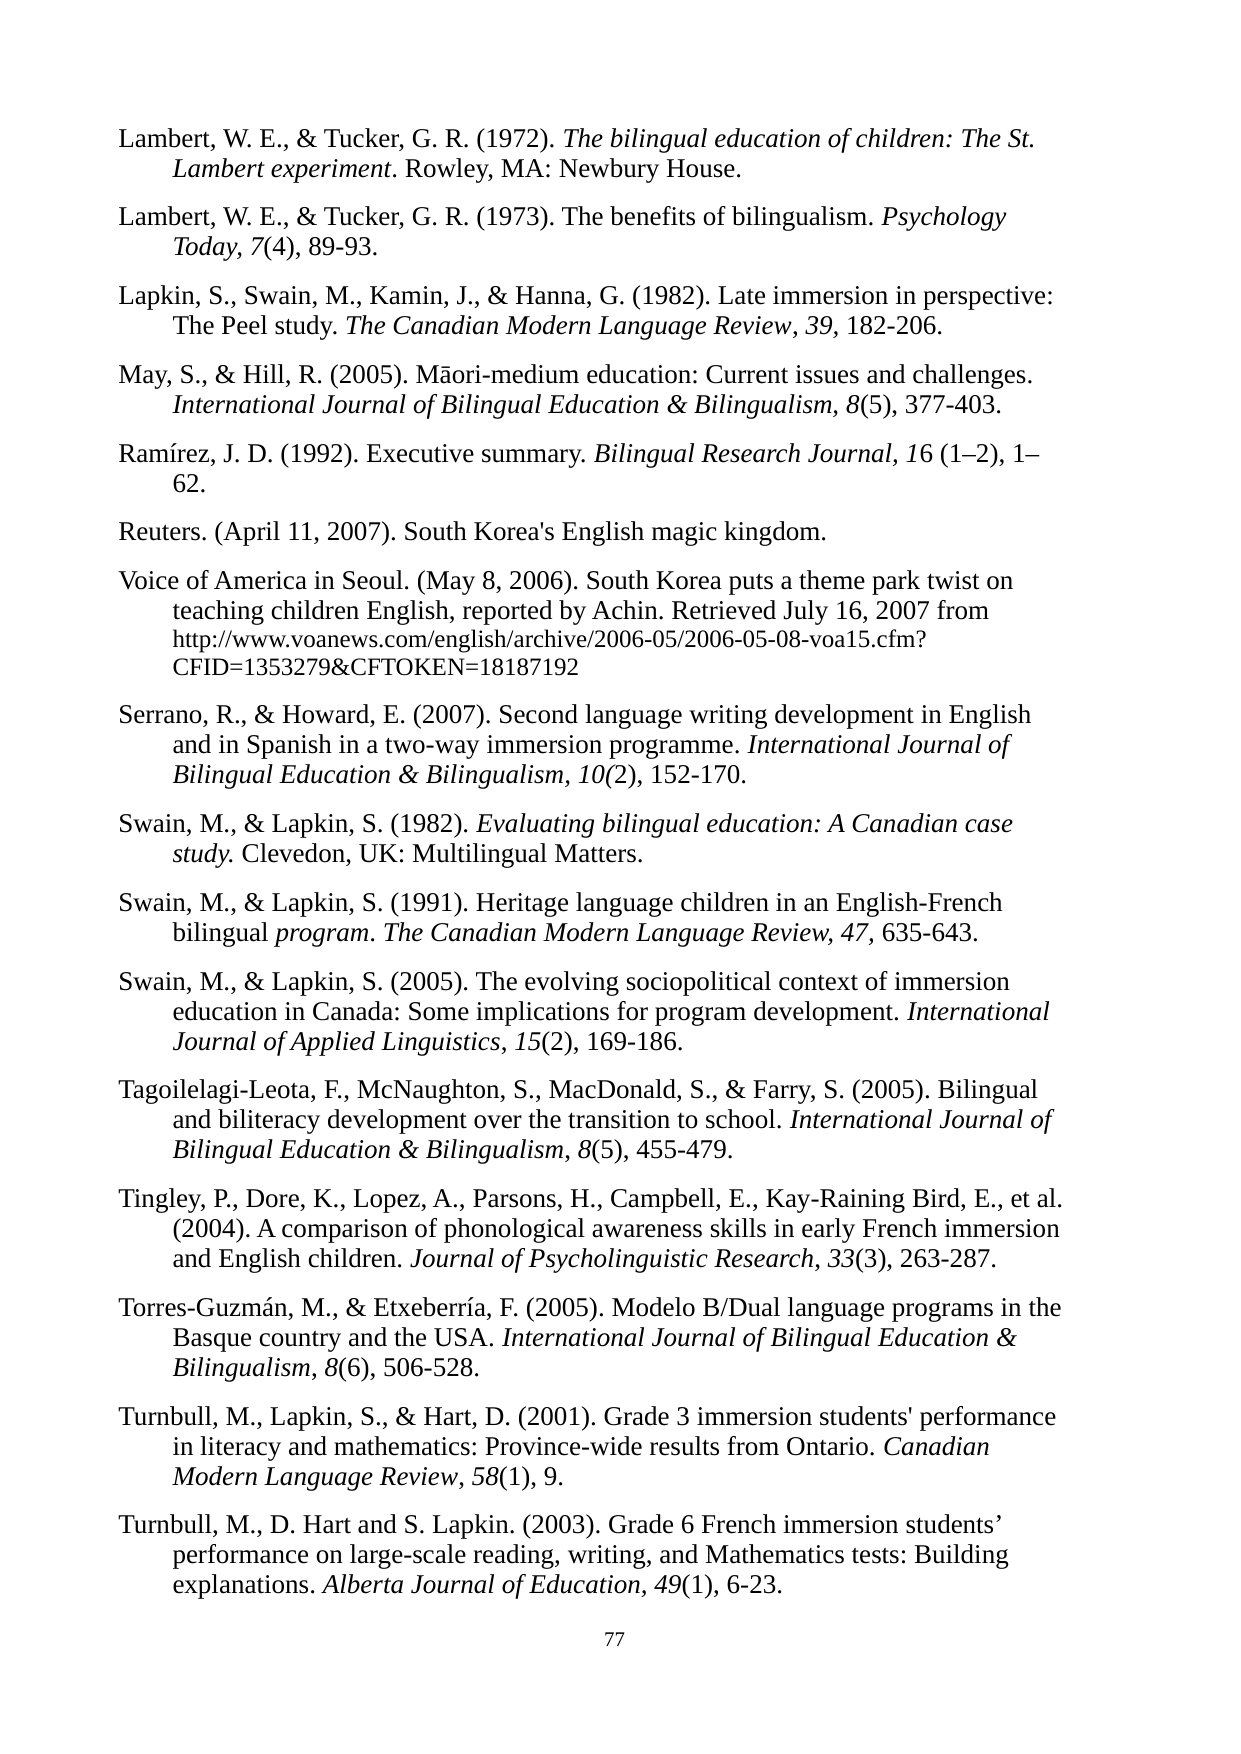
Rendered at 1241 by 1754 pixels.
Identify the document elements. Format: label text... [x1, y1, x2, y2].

text Lapkin, S., Swain, M., Kamin, J., & Hanna, G. (1982). Late immersion in perspective: The Peel study. The Canadian Modern Language Review, 39, 182-206. [118, 280, 1069, 340]
text May, S., & Hill, R. (2005). Māori-medium education: Current issues and challenges. International Journal of Bilingual Education & Bilingualism, 8(5), 377-403. [118, 359, 1069, 419]
text Swain, M., & Lapkin, S. (2005). The evolving sociopolitical context of immersion education in Canada: Some implications for program development. International Journal of Applied Linguistics, 15(2), 169-186. [118, 966, 1069, 1056]
text Lambert, W. E., & Tucker, G. R. (1973). The benefits of bilingualism. Psychology Today, 7(4), 89-93. [118, 202, 1069, 262]
text Torres-Guzmán, M., & Etxeberría, F. (2005). Modelo B/Dual language programs in the Basque country and the USA. International Journal of Bilingual Education & Bilingualism, 8(6), 506-528. [118, 1292, 1069, 1382]
text Reuters. (April 11, 2007). South Korea's English magic kingdom. [118, 517, 1069, 547]
text Tagoilelagi-Leota, F., McNaughton, S., MacDonald, S., & Farry, S. (2005). Bilingual and biliteracy development over the transition to school. International Journal of Bilingual Education & Bilingualism, 8(5), 455-479. [118, 1074, 1069, 1164]
text Voice of America in Seoul. (May 8, 2006). South Korea puts a theme park twist on teaching children English, reported by Achin. Retrieved July 16, 2007 from http://www.voanews.com/english/archive/2006-05/2006-05-08-voa15.cfm?CFID=1353279&CFTOKEN=18187192 [118, 565, 1069, 681]
text Serrano, R., & Howard, E. (2007). Second language writing development in English and in Spanish in a two-way immersion programme. International Journal of Bilingual Education & Bilingualism, 10(2), 152-170. [118, 699, 1069, 789]
text Swain, M., & Lapkin, S. (1991). Heritage language children in an English-French bilingual program. The Canadian Modern Language Review, 47, 635-643. [118, 887, 1069, 947]
text Turnbull, M., Lapkin, S., & Hart, D. (2001). Grade 3 immersion students' performance in literacy and mathematics: Province-wide results from Ontario. Canadian Modern Language Review, 58(1), 9. [118, 1401, 1069, 1491]
text Tingley, P., Dore, K., Lopez, A., Parsons, H., Campbell, E., Kay-Raining Bird, E., et al. (2004). A comparison of phonological awareness skills in early French immersion and English children. Journal of Psycholinguistic Research, 33(3), 263-287. [118, 1183, 1069, 1273]
text Turnbull, M., D. Hart and S. Lapkin. (2003). Grade 6 French immersion students’ performance on large-scale reading, writing, and Mathematics tests: Building explanations. Alberta Journal of Education, 49(1), 6-23. [118, 1509, 1069, 1599]
text Lambert, W. E., & Tucker, G. R. (1972). The bilingual education of children: The St. Lambert experiment. Rowley, MA: Newbury House. [118, 123, 1069, 183]
text Swain, M., & Lapkin, S. (1982). Evaluating bilingual education: A Canadian case study. Clevedon, UK: Multilingual Matters. [118, 808, 1069, 868]
text Ramírez, J. D. (1992). Executive summary. Bilingual Research Journal, 16 (1–2), 1–62. [118, 438, 1069, 498]
